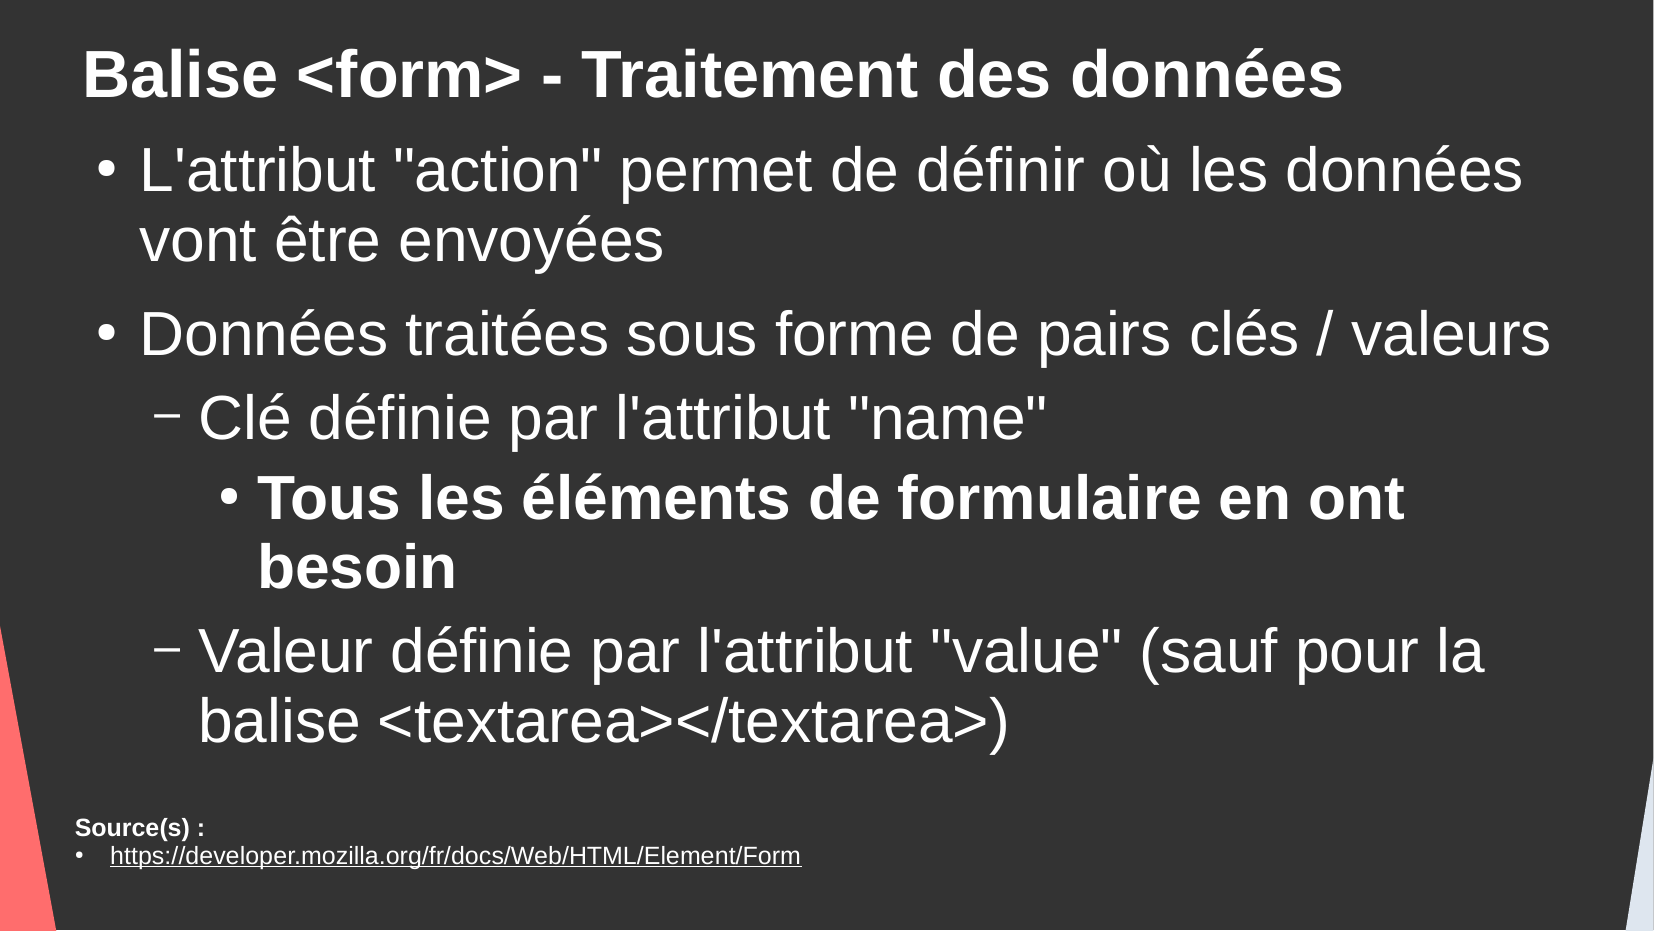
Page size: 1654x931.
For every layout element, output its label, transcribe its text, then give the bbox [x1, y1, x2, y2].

text_box [0, 625, 57, 931]
text_box Source(s) : https://developer.mozilla.org/fr/docs/Web/HTML/Element/Form [60, 806, 1546, 877]
title Balise <form> - Traitement des données [82, 37, 1571, 114]
list L'attribut "action" permet de définir où les données vont être envoyées Données traitées sous forme de pairs clés / valeurs Clé définie par l'attribut "name" Tous les éléments de formulaire en ont besoin Valeur définie par l'attribut "value" (sauf pour la balise <textarea></textarea>) [80, 135, 1605, 756]
text_box [1625, 754, 1654, 931]
